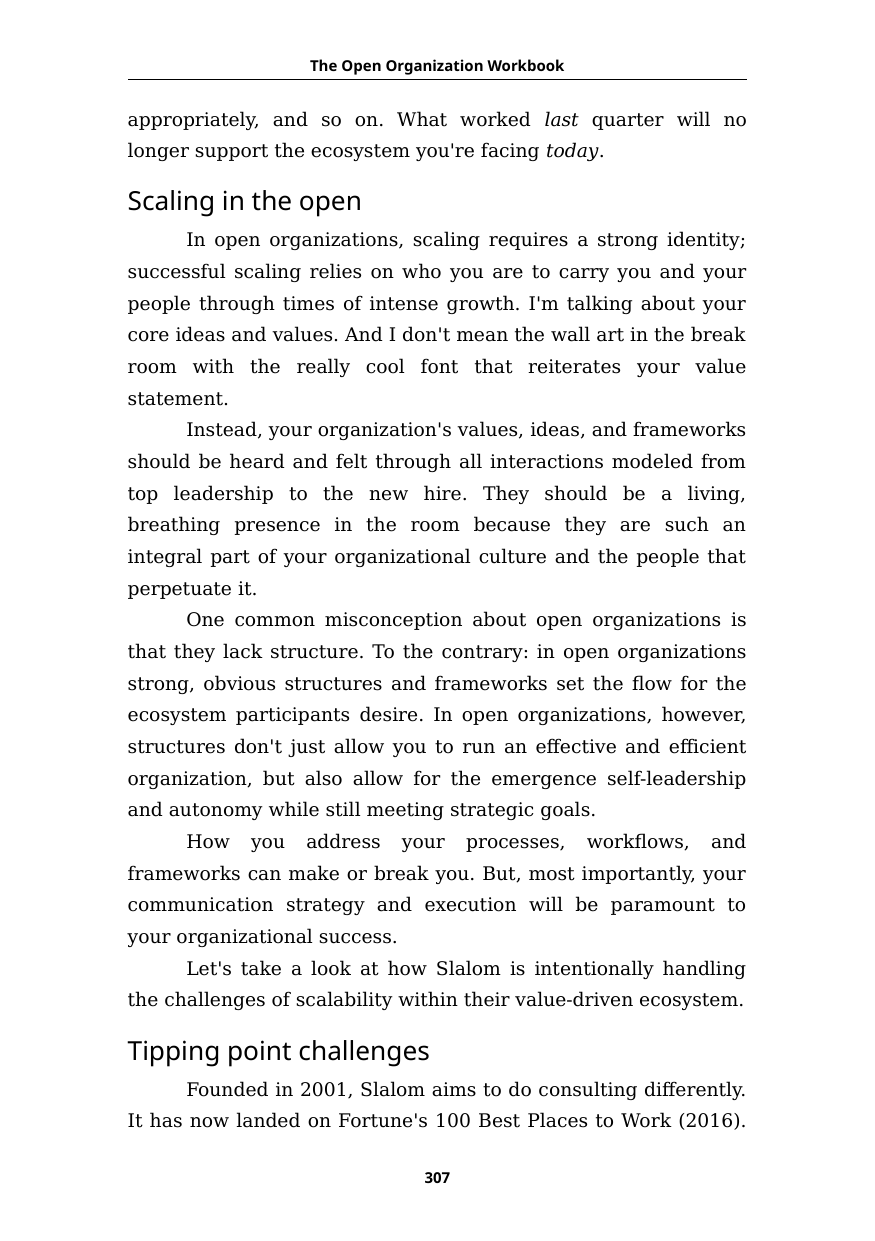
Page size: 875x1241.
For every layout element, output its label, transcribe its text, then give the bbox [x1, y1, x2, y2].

text In open organizations, scaling requires a strong identity; successful scaling relies on who you are to carry you and your people through times of intense growth. I'm talking about your core ideas and values. And I don't mean the wall art in the break room with the really cool font that reiterates your value statement. [127, 229, 747, 410]
text Founded in 2001, Slalom aims to do consulting differently. It has now landed on Fortune's 100 Best Places to Work (2016). [127, 1078, 747, 1132]
text Let's take a look at how Slalom is intentionally handling the challenges of scalability within their value-driven ecosystem. [127, 958, 747, 1011]
text Instead, your organization's values, ideas, and frameworks should be heard and felt through all interactions modeled from top leadership to the new hire. They should be a living, breathing presence in the room because they are such an integral part of your organizational culture and the people that perpetuate it. [127, 419, 747, 600]
subtitle Scaling in the open [127, 187, 747, 217]
text How you address your processes, workflows, and frameworks can make or break you. But, most importantly, your communication strategy and execution will be paramount to your organizational success. [127, 831, 747, 948]
text One common misconception about open organizations is that they lack structure. To the contrary: in open organizations strong, obvious structures and frameworks set the flow for the ecosystem participants desire. In open organizations, however, structures don't just allow you to run an effective and efficient organization, but also allow for the emergence self-leadership and autonomy while still meeting strategic goals. [127, 609, 747, 821]
text appropriately, and so on. What worked last quarter will no longer support the ecosystem you're facing today. [127, 109, 747, 162]
subtitle Tipping point challenges [127, 1036, 747, 1066]
